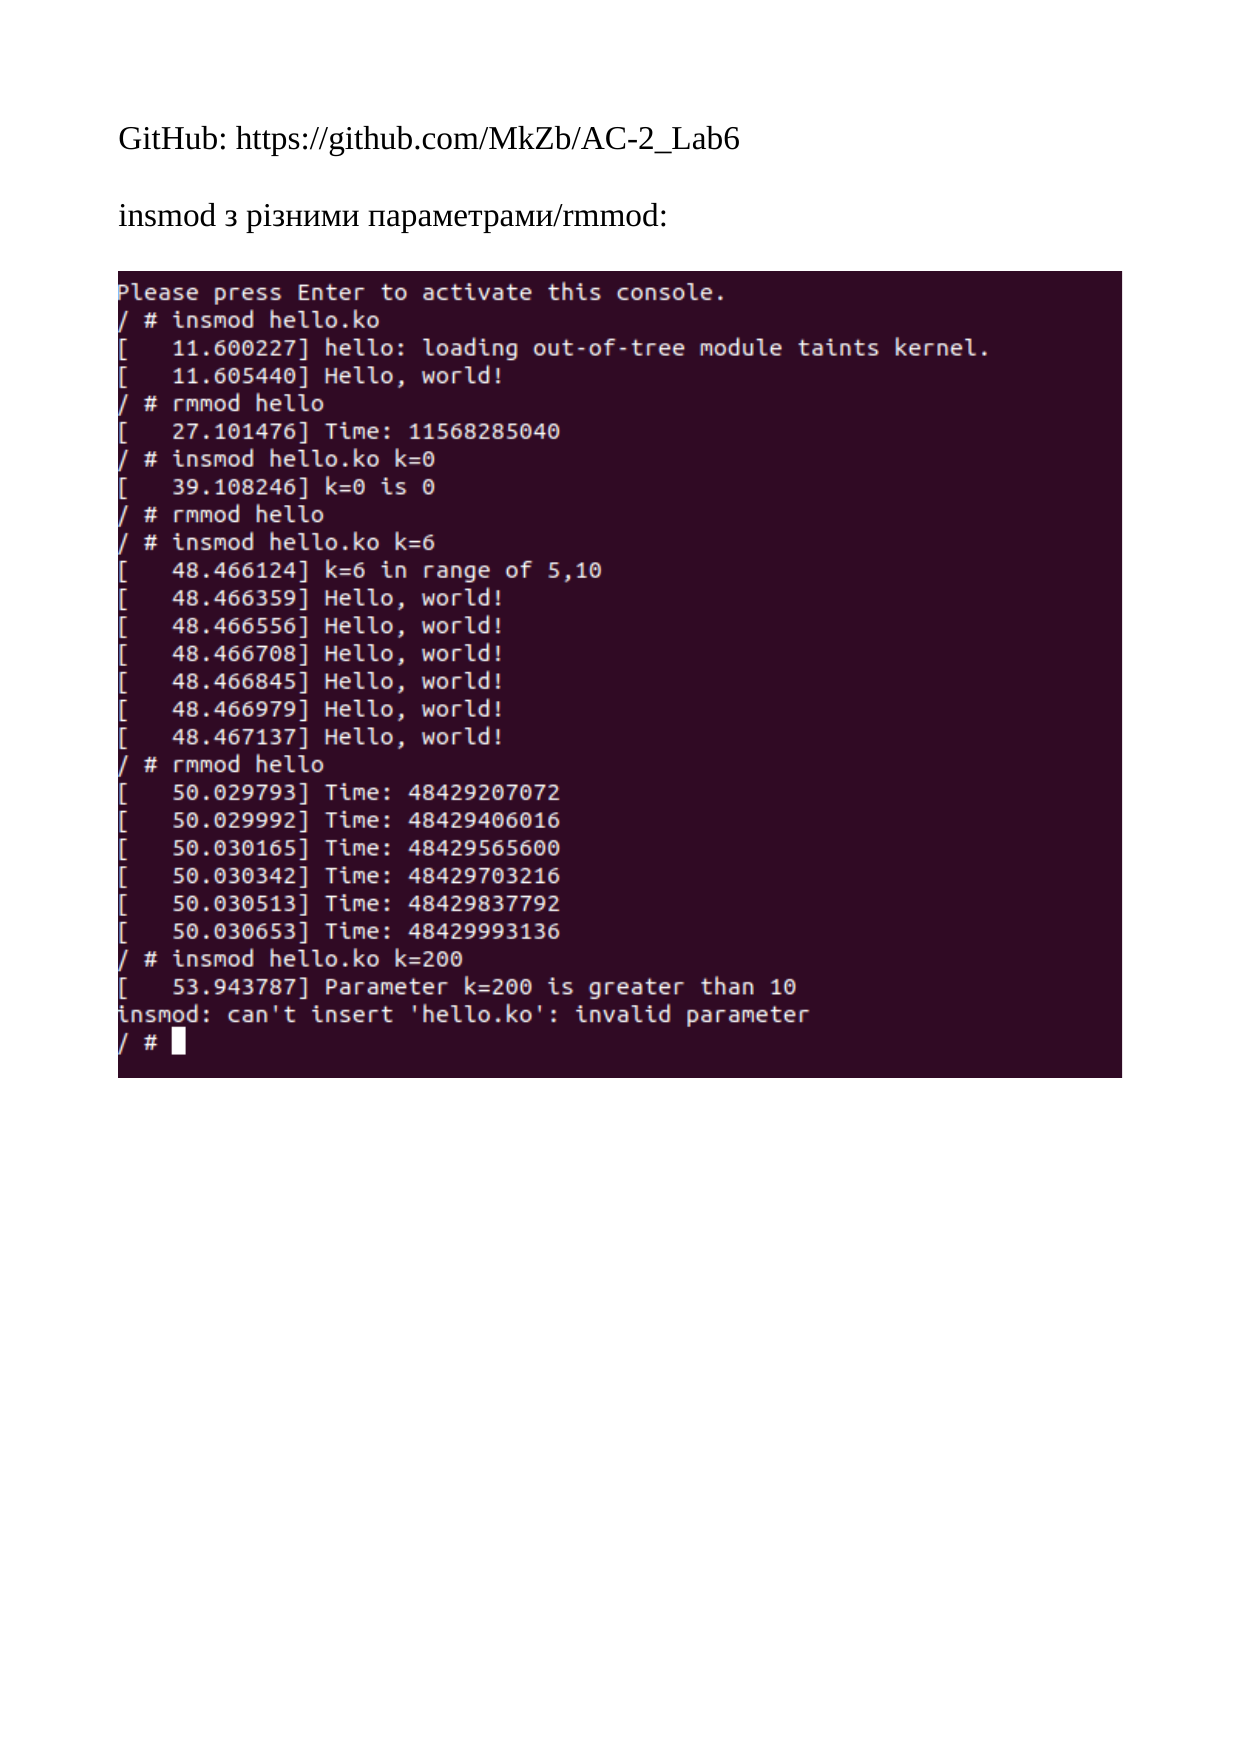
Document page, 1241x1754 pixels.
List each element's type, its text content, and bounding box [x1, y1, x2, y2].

text insmod з різними параметрами/rmmod: [118, 195, 1122, 233]
picture [118, 271, 1123, 1078]
text GitHub: https://github.com/MkZb/AC-2_Lab6 [118, 118, 1122, 156]
